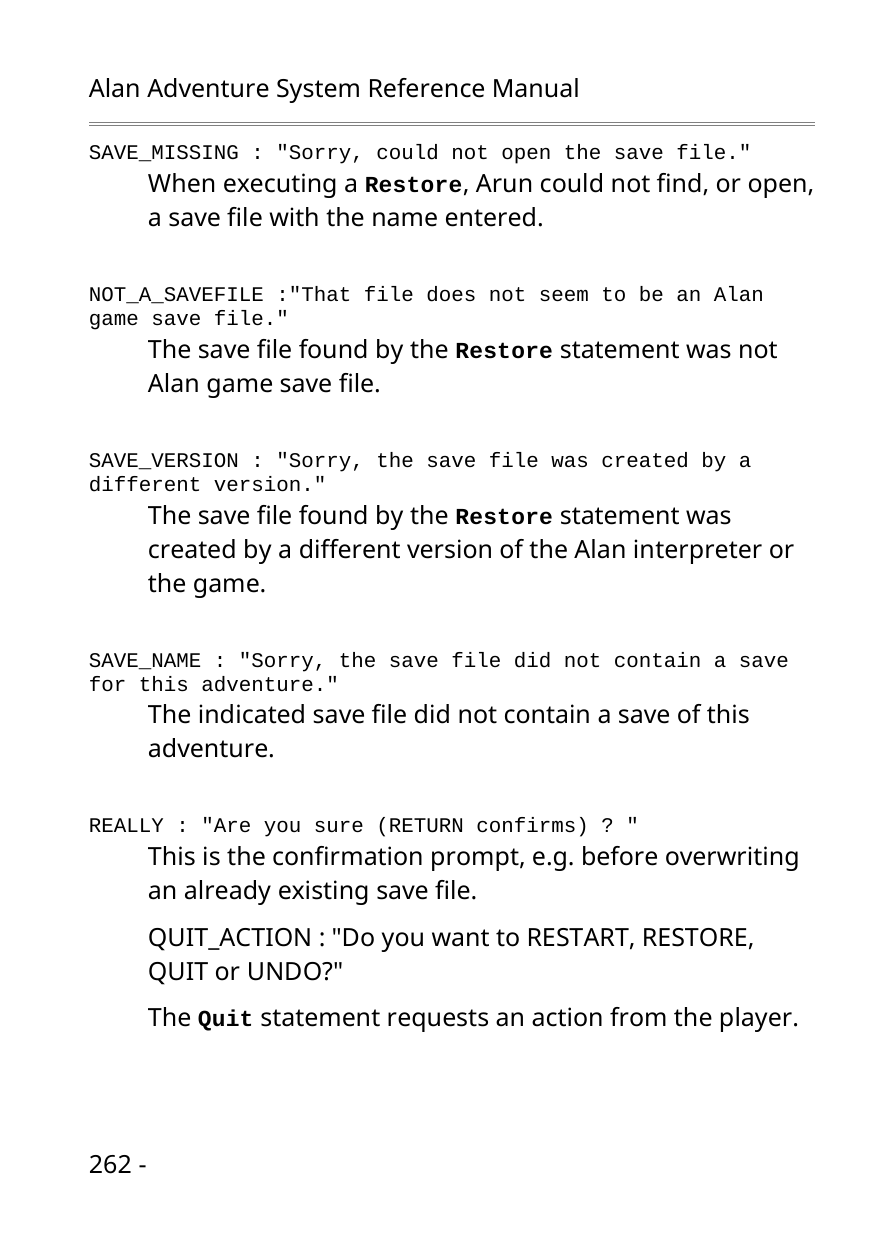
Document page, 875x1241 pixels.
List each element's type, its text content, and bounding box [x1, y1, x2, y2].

text QUIT_ACTION : "Do you want to RESTART, RESTORE, QUIT or UNDO?" [148, 920, 815, 988]
text When executing a Restore, Arun could not find, or open, a save file with the name entered. [148, 166, 815, 234]
text SAVE_VERSION : "Sorry, the save file was created by a different version." [88, 450, 815, 498]
text NOT_A_SAVEFILE :"That file does not seem to be an Alan game save file." [88, 284, 815, 332]
text SAVE_NAME : "Sorry, the save file did not contain a save for this adventure." [88, 649, 815, 697]
text REALLY : "Are you sure (RETURN confirms) ? " [88, 815, 815, 839]
text The Quit statement requests an action from the player. [148, 1000, 815, 1034]
text This is the confirmation prompt, e.g. before overwriting an already existing save file. [148, 839, 815, 907]
text The save file found by the Restore statement was not Alan game save file. [148, 332, 815, 400]
text The save file found by the Restore statement was created by a different version of the Alan in­terpreter or the game. [148, 498, 815, 599]
text The indicated save file did not contain a save of this adventure. [148, 697, 815, 765]
text SAVE_MISSING : "Sorry, could not open the save file." [88, 142, 815, 166]
